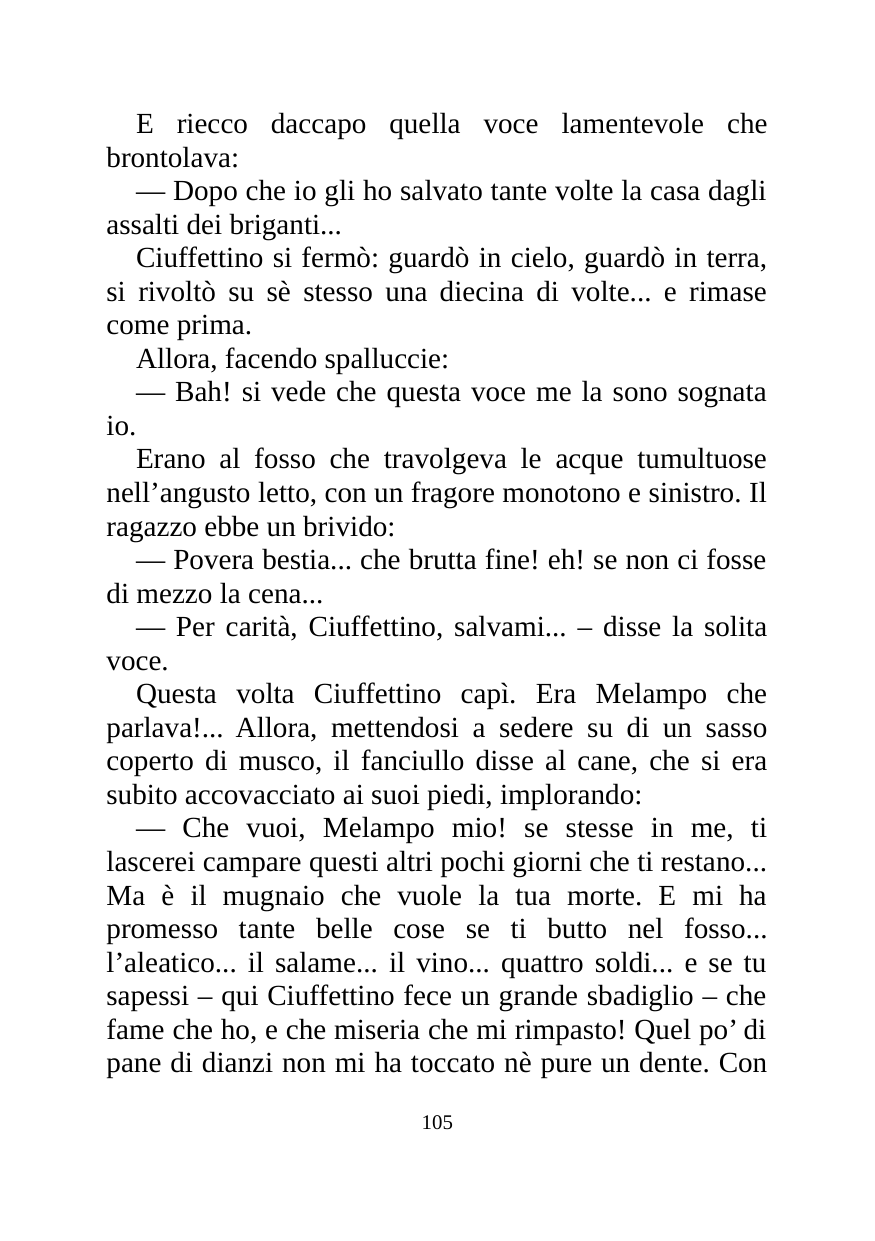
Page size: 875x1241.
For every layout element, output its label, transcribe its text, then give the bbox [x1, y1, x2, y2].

text Questa volta Ciuffettino capì. Era Melampo che parlava!... Allora, mettendosi a sedere su di un sasso coperto di musco, il fanciullo disse al cane, che si era subito accovacciato ai suoi piedi, implorando: [106, 676, 768, 811]
text Allora, facendo spalluccie: [106, 341, 768, 374]
text Ciuffettino si fermò: guardò in cielo, guardò in terra, si rivoltò su sè stesso una diecina di volte... e rimase come prima. [106, 240, 768, 341]
text — Per carità, Ciuffettino, salvami... – disse la solita voce. [106, 609, 768, 676]
text — Povera bestia... che brutta fine! eh! se non ci fosse di mezzo la cena... [106, 542, 768, 609]
text — Che vuoi, Melampo mio! se stesse in me, ti lascerei campare questi altri pochi giorni che ti restano... Ma è il mugnaio che vuole la tua morte. E mi ha promesso tante belle cose se ti butto nel fosso... l’aleatico... il salame... il vino... quattro soldi... e se tu sapessi – qui Ciuffettino fece un grande sbadiglio – che fame che ho, e che miseria che mi rimpasto! Quel po’ di pane di dianzi non mi ha toccato nè pure un dente. Con [106, 811, 768, 1079]
text — Bah! si vede che questa voce me la sono sognata io. [106, 374, 768, 442]
text E riecco daccapo quella voce lamentevole che brontolava: [106, 106, 768, 173]
text Erano al fosso che travolgeva le acque tumultuose nell’angusto letto, con un fragore monotono e sinistro. Il ragazzo ebbe un brivido: [106, 442, 768, 542]
text — Dopo che io gli ho salvato tante volte la casa dagli assalti dei briganti... [106, 173, 768, 240]
